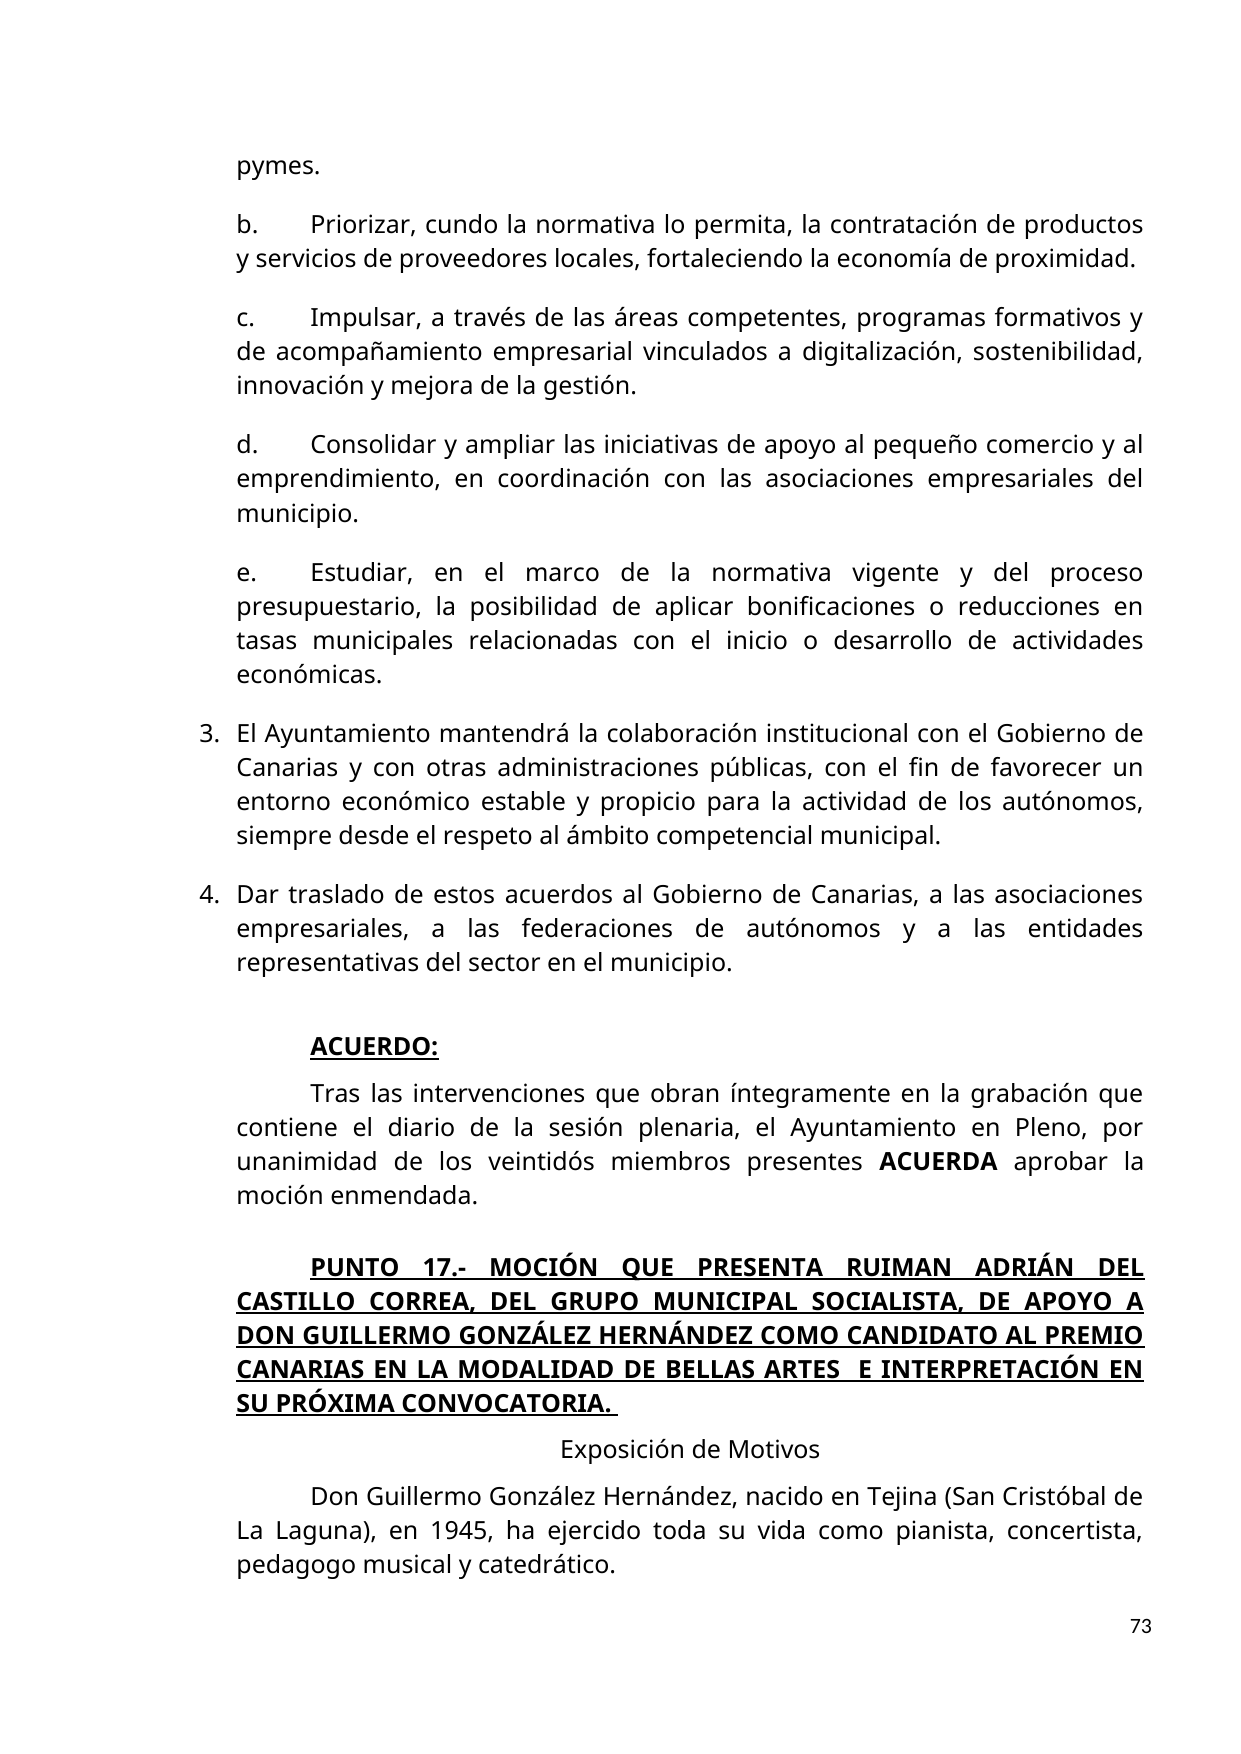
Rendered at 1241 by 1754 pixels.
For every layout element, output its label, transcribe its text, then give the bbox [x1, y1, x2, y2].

list Consolidar y ampliar las iniciativas de apoyo al pequeño comercio y al emprendimiento, en coordinación con las asociaciones empresariales del municipio. [236, 427, 1144, 529]
text Tras las intervenciones que obran íntegramente en la grabación que contiene el diario de la sesión plenaria, el Ayuntamiento en Pleno, por unanimidad de los veintidós miembros presentes ACUERDA aprobar la moción enmendada. [236, 1076, 1144, 1212]
list Impulsar, a través de las áreas competentes, programas formativos y de acompañamiento empresarial vinculados a digitalización, sostenibilidad, innovación y mejora de la gestión. [236, 300, 1144, 402]
list Dar traslado de estos acuerdos al Gobierno de Canarias, a las asociaciones empresariales, a las federaciones de autónomos y a las entidades representativas del sector en el municipio. [199, 877, 1144, 979]
text Don Guillermo González Hernández, nacido en Tejina (San Cristóbal de La Laguna), en 1945, ha ejercido toda su vida como pianista, concertista, pedagogo musical y catedrático. [236, 1479, 1144, 1581]
list El Ayuntamiento mantendrá la colaboración institucional con el Gobierno de Canarias y con otras administraciones públicas, con el fin de favorecer un entorno económico estable y propicio para la actividad de los autónomos, siempre desde el respeto al ámbito competencial municipal. [199, 716, 1144, 852]
list Estudiar, en el marco de la normativa vigente y del proceso presupuestario, la posibilidad de aplicar bonificaciones o reducciones en tasas municipales relacionadas con el inicio o desarrollo de actividades económicas. [236, 554, 1144, 691]
text ACUERDO: [236, 1029, 1144, 1063]
text SU PRÓXIMA CONVOCATORIA. [236, 1382, 1144, 1419]
text Exposición de Motivos [236, 1432, 1144, 1466]
text DON GUILLERMO GONZÁLEZ HERNÁNDEZ COMO CANDIDATO AL PREMIO [236, 1314, 1144, 1346]
list pymes. [236, 148, 1144, 182]
list Priorizar, cundo la normativa lo permita, la contratación de productos y servicios de proveedores locales, fortaleciendo la economía de proximidad. [236, 207, 1144, 275]
text CANARIAS EN LA MODALIDAD DE BELLAS ARTES E INTERPRETACIÓN EN [236, 1348, 1144, 1380]
text PUNTO 17.- MOCIÓN QUE PRESENTA RUIMAN ADRIÁN DEL CASTILLO CORREA, DEL GRUPO MUNICIPAL SOCIALISTA, DE APOYO A [236, 1249, 1144, 1312]
